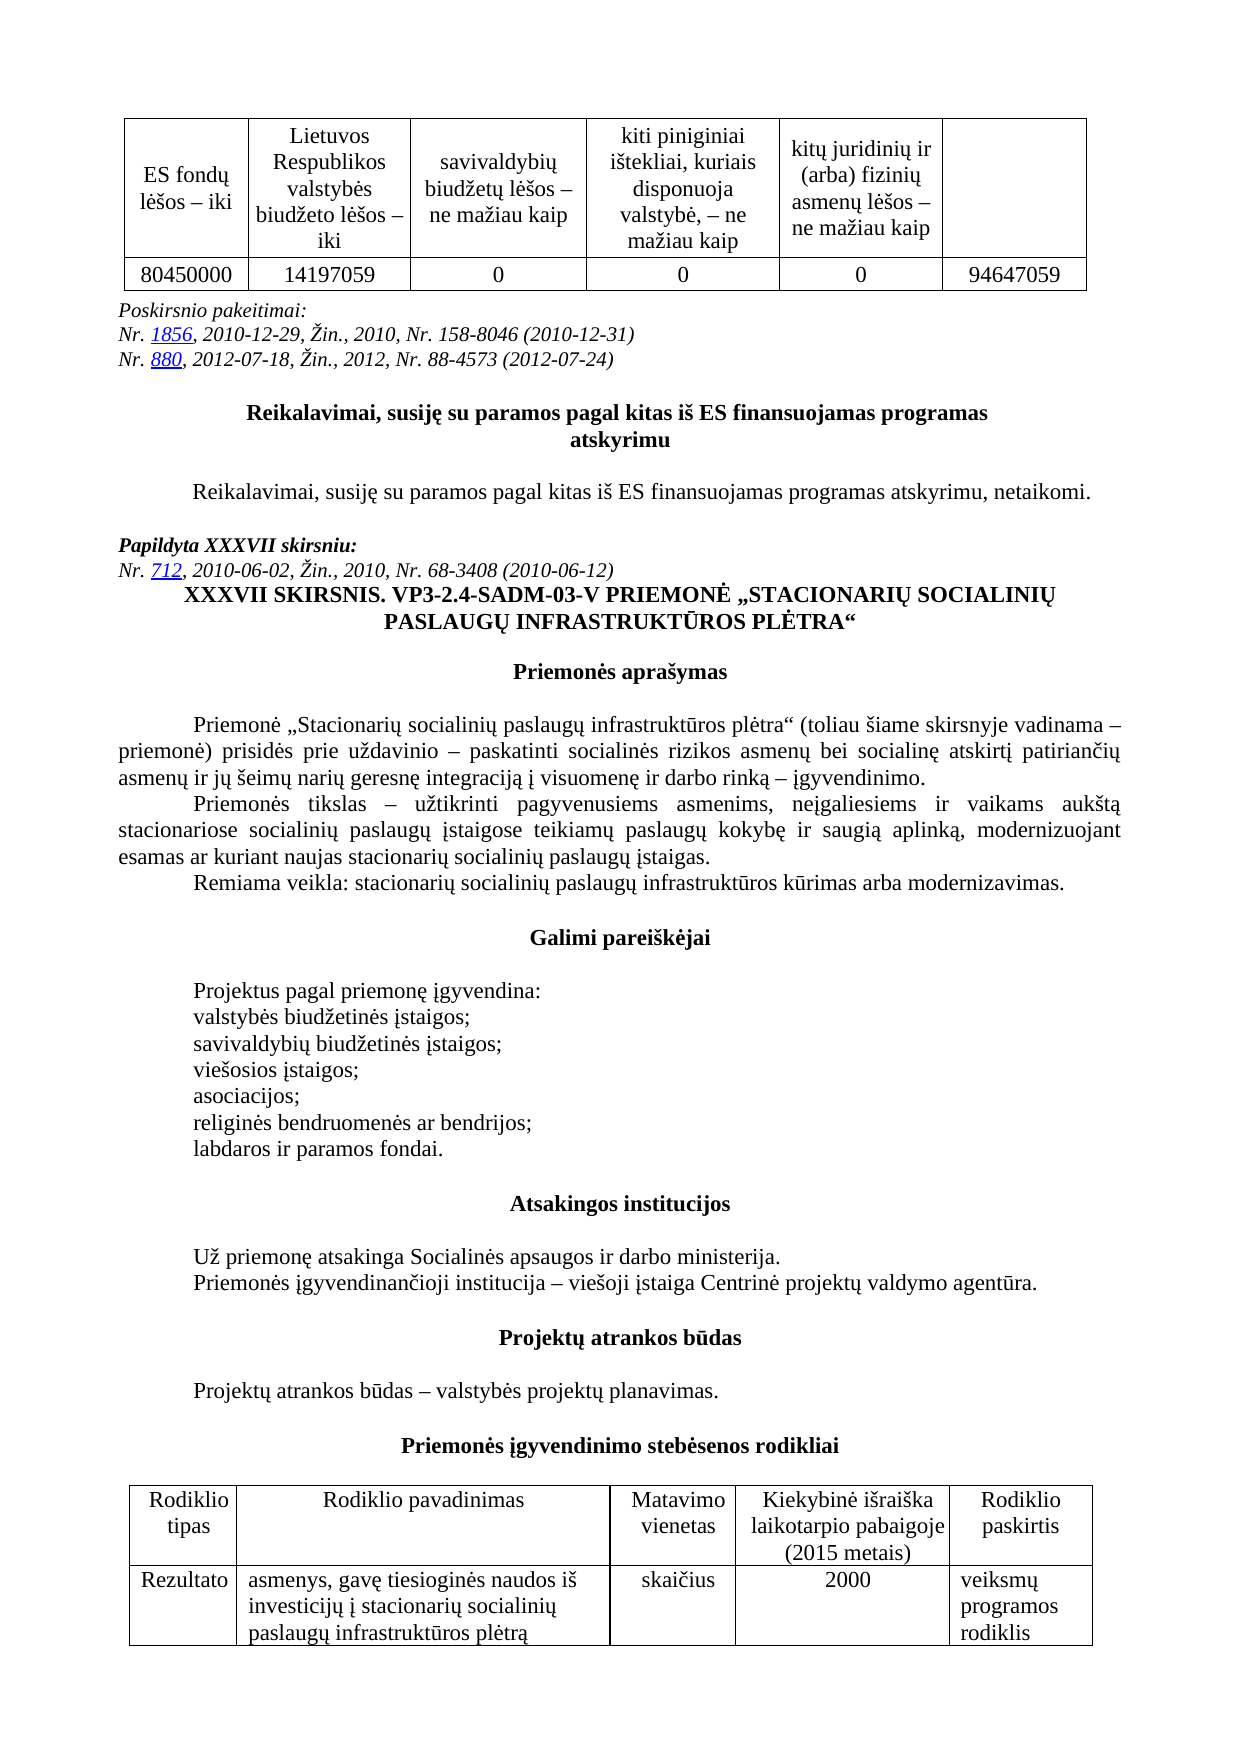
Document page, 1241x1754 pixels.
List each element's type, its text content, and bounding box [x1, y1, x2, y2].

table_cell skaičius [611, 1566, 735, 1645]
table_cell 94647059 [943, 258, 1086, 290]
text Reikalavimai, susiję su paramos pagal kitas iš ES finansuojamas programas atskyrimu [118, 399, 1122, 452]
text Nr. 712, 2010-06-02, Žin., 2010, Nr. 68-3408 (2010-06-12) [118, 557, 1122, 582]
text Poskirsnio pakeitimai: [118, 298, 1122, 322]
text savivaldybių biudžetinės įstaigos; [118, 1030, 1122, 1056]
text XXXVII SKIRSNIS. VP3-2.4-SADM-03-V PRIEMONĖ „STACIONARIŲ SOCIALINIŲ PASLAUGŲ INFRASTRUKTŪROS PLĖTRA“ [118, 582, 1122, 634]
text viešosios įstaigos; [118, 1056, 1122, 1082]
text Projektų atrankos būdas [118, 1324, 1122, 1351]
table_cell Rezultato [130, 1566, 236, 1645]
text Už priemonę atsakinga Socialinės apsaugos ir darbo ministerija. [118, 1243, 1122, 1269]
text Projektų atrankos būdas – valstybės projektų planavimas. [118, 1377, 1122, 1403]
table_cell 2000 [736, 1566, 949, 1645]
table_cell kitų juridinių ir (arba) fizinių asmenų lėšos – ne mažiau kaip [780, 119, 942, 257]
table_header Rodiklio paskirtis [950, 1486, 1092, 1565]
text Priemonės įgyvendinimo stebėsenos rodikliai [118, 1432, 1122, 1458]
table_header Matavimo vienetas [611, 1486, 735, 1565]
text Papildyta XXXVII skirsniu: [118, 533, 1122, 557]
table_cell 14197059 [249, 258, 410, 290]
table_cell asmenys, gavę tiesioginės naudos iš investicijų į stacionarių socialinių paslaugų infrastruktūros plėtrą [237, 1566, 609, 1645]
text religinės bendruomenės ar bendrijos; [118, 1109, 1122, 1135]
text Priemonės tikslas – užtikrinti pagyvenusiems asmenims, neįgaliesiems ir vaikams aukštą stacionariose socialinių paslaugų įstaigose teikiamų paslaugų kokybę ir saugią aplinką, modernizuojant esamas ar kuriant naujas stacionarių socialinių paslaugų įstaigas. [118, 790, 1122, 869]
text Nr. 880, 2012-07-18, Žin., 2012, Nr. 88-4573 (2012-07-24) [118, 346, 1122, 371]
table_header Rodiklio pavadinimas [237, 1486, 609, 1565]
text asociacijos; [118, 1082, 1122, 1109]
text Nr. 1856, 2010-12-29, Žin., 2010, Nr. 158-8046 (2010-12-31) [118, 322, 1122, 346]
text Remiama veikla: stacionarių socialinių paslaugų infrastruktūros kūrimas arba modernizavimas. [118, 869, 1122, 896]
text Projektus pagal priemonę įgyvendina: [118, 977, 1122, 1003]
table_cell savivaldybių biudžetų lėšos – ne mažiau kaip [411, 119, 586, 257]
text Galimi pareiškėjai [118, 924, 1122, 951]
table_cell 0 [587, 258, 779, 290]
table_header Kiekybinė išraiška laikotarpio pabaigoje (2015 metais) [736, 1486, 949, 1565]
table_cell Lietuvos Respublikos valstybės biudžeto lėšos – iki [249, 119, 410, 257]
text Priemonė „Stacionarių socialinių paslaugų infrastruktūros plėtra“ (toliau šiame skirsnyje vadinama – priemonė) prisidės prie uždavinio – paskatinti socialinės rizikos asmenų bei socialinę atskirtį patiriančių asmenų ir jų šeimų narių geresnę integraciją į visuomenę ir darbo rinką – įgyvendinimo. [118, 711, 1122, 790]
table_header Rodiklio tipas [130, 1486, 236, 1565]
table_cell 80450000 [125, 258, 248, 290]
text Atsakingos institucijos [118, 1190, 1122, 1217]
text Reikalavimai, susiję su paramos pagal kitas iš ES finansuojamas programas atskyrimu, netaikomi. [118, 478, 1122, 505]
text valstybės biudžetinės įstaigos; [118, 1003, 1122, 1030]
text Priemonės įgyvendinančioji institucija – viešoji įstaiga Centrinė projektų valdymo agentūra. [118, 1269, 1122, 1296]
text Priemonės aprašymas [118, 658, 1122, 685]
table_header [943, 119, 1086, 257]
table_cell veiksmų programos rodiklis [950, 1566, 1092, 1645]
table_cell 0 [411, 258, 586, 290]
table_cell kiti piniginiai ištekliai, kuriais disponuoja valstybė, – ne mažiau kaip [587, 119, 779, 257]
text labdaros ir paramos fondai. [118, 1135, 1122, 1161]
table_cell ES fondų lėšos – iki [125, 119, 248, 257]
table_cell 0 [780, 258, 942, 290]
